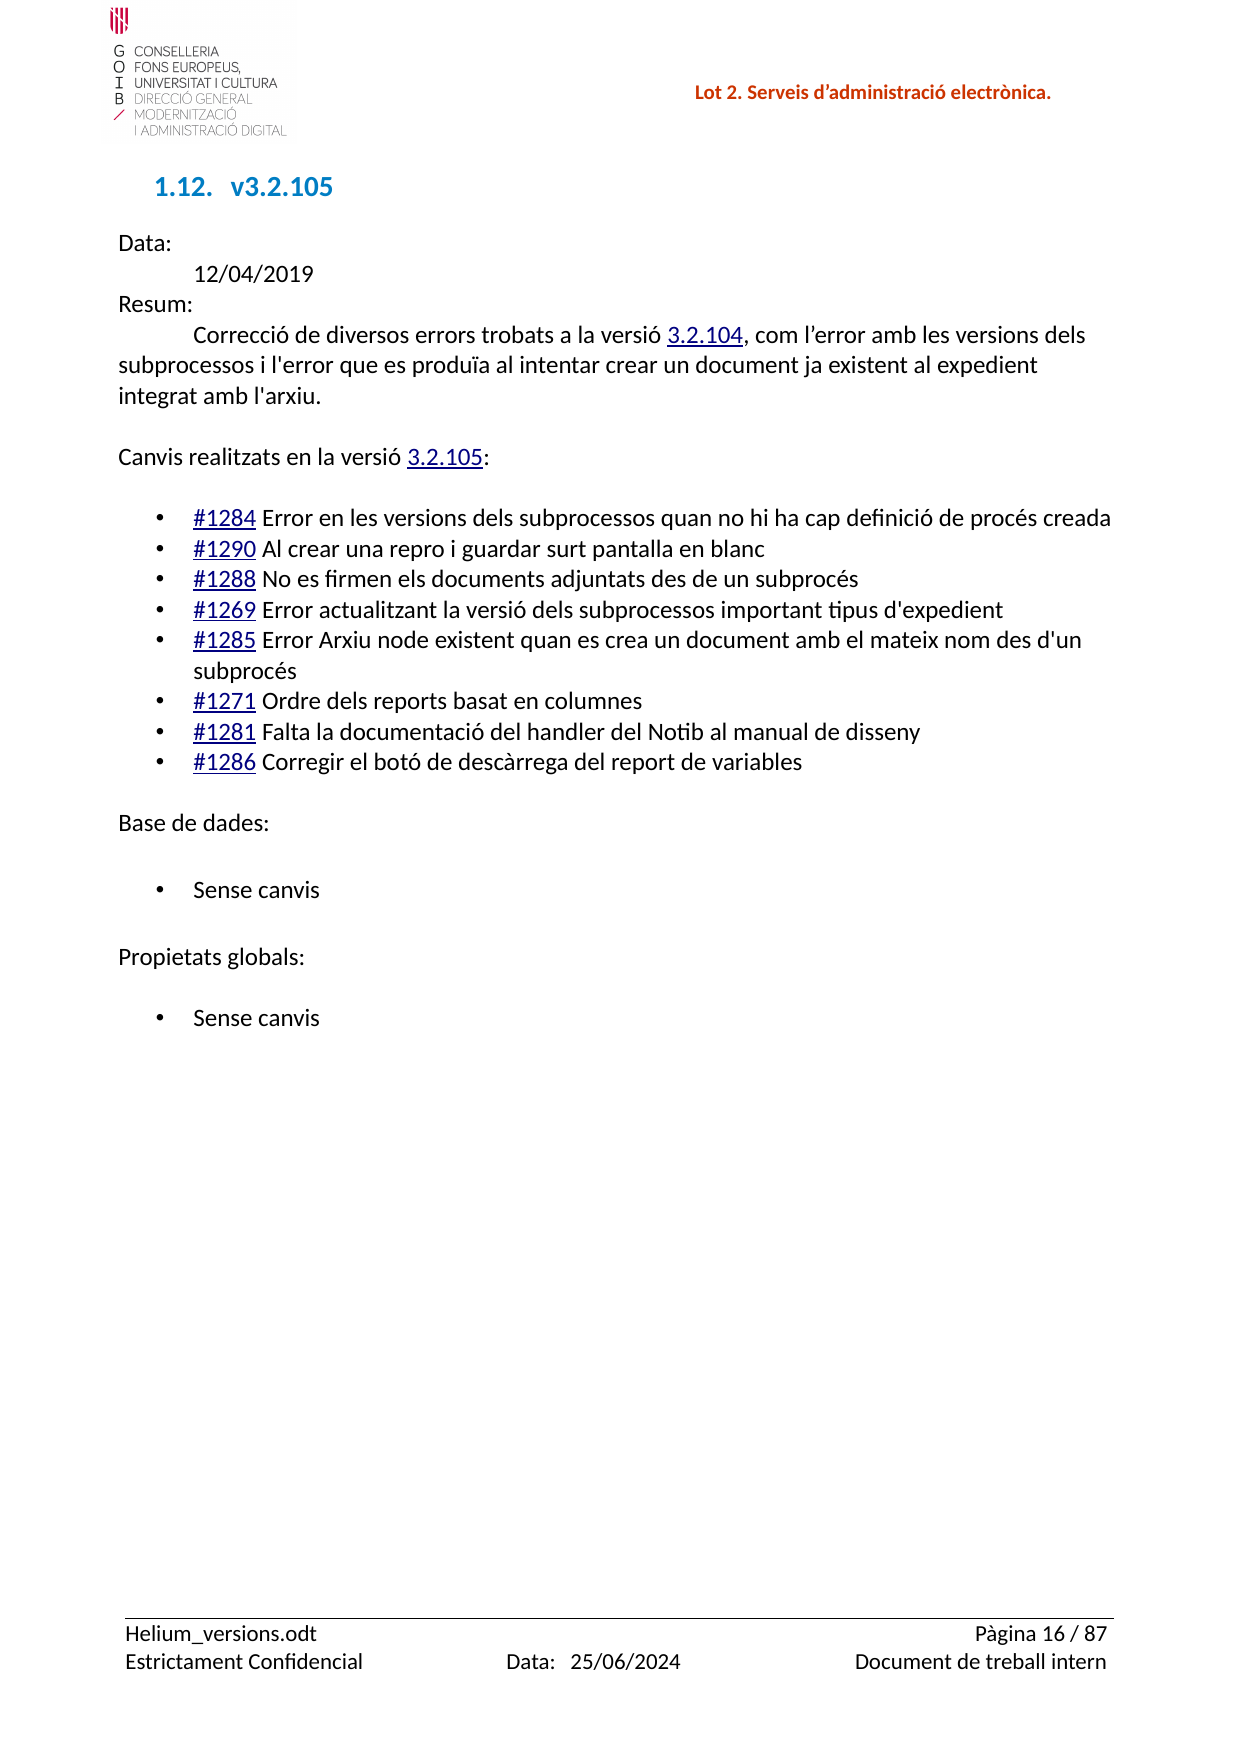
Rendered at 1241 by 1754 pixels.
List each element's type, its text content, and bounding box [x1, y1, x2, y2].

text Canvis realitzats en la versió 3.2.105: [118, 441, 1122, 472]
text Base de dades: [118, 807, 1122, 838]
list #1286 Corregir el botó de descàrrega del report de variables [156, 746, 1122, 777]
list #1290 Al crear una repro i guardar surt pantalla en blanc [156, 533, 1122, 563]
list #1285 Error Arxiu node existent quan es crea un document amb el mateix nom des d'un subprocés [156, 624, 1122, 685]
text Resum: [118, 289, 1122, 319]
list #1271 Ordre dels reports basat en columnes [156, 685, 1122, 716]
list #1281 Falta la documentació del handler del Notib al manual de disseny [156, 716, 1122, 746]
list #1288 No es firmen els documents adjuntats des de un subprocés [156, 563, 1122, 594]
text Propietats globals: [118, 941, 1122, 972]
text 12/04/2019 [118, 258, 1122, 289]
text Data: [118, 228, 1122, 258]
text Correcció de diversos errors trobats a la versió 3.2.104, com l’error amb les versions dels subprocessos i l'error que es produïa al intentar crear un document ja existent al expedient integrat amb l'arxiu. [118, 319, 1122, 411]
picture [100, 0, 297, 144]
list #1284 Error en les versions dels subprocessos quan no hi ha cap definició de procés creada [156, 502, 1122, 533]
list #1269 Error actualitzant la versió dels subprocessos important tipus d'expedient [156, 594, 1122, 624]
subtitle v3.2.105 [153, 168, 1122, 204]
list Sense canvis [156, 1002, 1122, 1033]
list Sense canvis [156, 874, 1122, 905]
